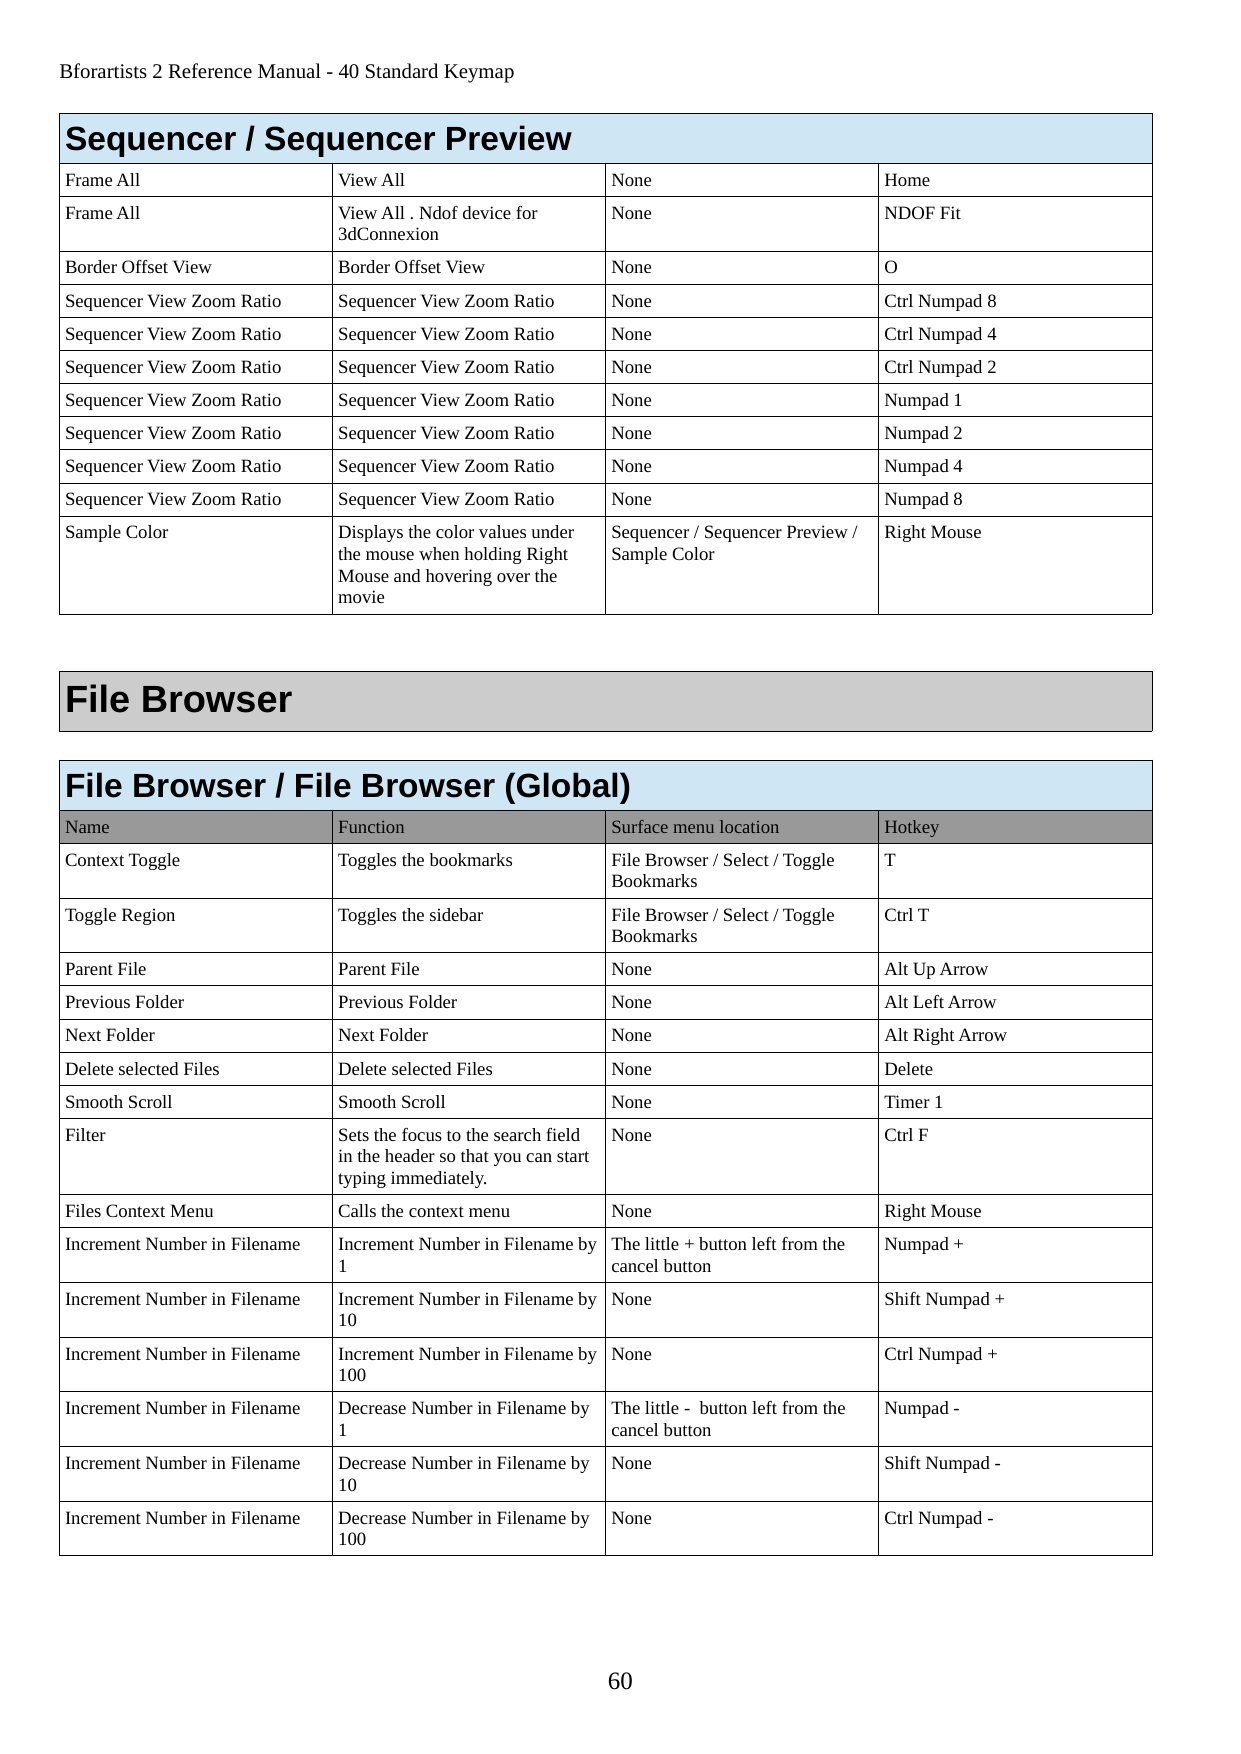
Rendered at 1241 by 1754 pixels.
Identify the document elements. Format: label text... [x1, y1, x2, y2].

table_cell Toggles the sidebar [333, 899, 605, 952]
table_cell View All [333, 164, 605, 196]
table_cell Right Mouse [879, 517, 1152, 613]
table_cell Frame All [60, 164, 332, 196]
table_cell O [879, 252, 1152, 284]
table_cell None [606, 1020, 878, 1052]
table_cell None [606, 164, 878, 196]
table_cell Numpad 1 [879, 384, 1152, 416]
table_cell Increment Number in Filename [60, 1283, 332, 1337]
table_cell Numpad 8 [879, 484, 1152, 516]
table_cell Parent File [333, 953, 605, 985]
table_cell Next Folder [60, 1020, 332, 1052]
table_cell T [879, 844, 1152, 898]
table_cell Sequencer View Zoom Ratio [333, 351, 605, 383]
table_header File Browser [60, 672, 1152, 731]
table_cell Shift Numpad + [879, 1283, 1152, 1337]
table_cell Sequencer View Zoom Ratio [333, 318, 605, 350]
table_cell Sets the focus to the search field in the header so that you can start typing immediately. [333, 1119, 605, 1194]
table_cell Ctrl Numpad - [879, 1502, 1152, 1555]
table_cell File Browser / Select / Toggle Bookmarks [606, 844, 878, 898]
table_cell Name [60, 811, 332, 843]
table_cell Calls the context menu [333, 1195, 605, 1227]
table_cell Timer 1 [879, 1086, 1152, 1118]
table_cell None [606, 351, 878, 383]
table_cell View All . Ndof device for 3dConnexion [333, 197, 605, 251]
table_cell Toggles the bookmarks [333, 844, 605, 898]
table_cell Ctrl Numpad + [879, 1338, 1152, 1391]
table_cell Parent File [60, 953, 332, 985]
table_cell Home [879, 164, 1152, 196]
table_cell Alt Right Arrow [879, 1020, 1152, 1052]
table_cell Delete selected Files [60, 1053, 332, 1085]
table_cell None [606, 417, 878, 449]
table_cell None [606, 285, 878, 317]
table_cell Filter [60, 1119, 332, 1194]
table_cell Sequencer View Zoom Ratio [60, 450, 332, 482]
table_cell Displays the color values under the mouse when holding Right Mouse and hovering over the movie [333, 517, 605, 613]
table_cell None [606, 1338, 878, 1391]
table_cell Alt Up Arrow [879, 953, 1152, 985]
table_cell Increment Number in Filename [60, 1228, 332, 1282]
table_cell Sequencer View Zoom Ratio [60, 351, 332, 383]
table_cell Sequencer View Zoom Ratio [60, 384, 332, 416]
table_cell Decrease Number in Filename by 1 [333, 1392, 605, 1446]
table_cell Smooth Scroll [333, 1086, 605, 1118]
table_cell Surface menu location [606, 811, 878, 843]
table_cell Numpad - [879, 1392, 1152, 1446]
table_cell Alt Left Arrow [879, 986, 1152, 1018]
table_cell None [606, 1447, 878, 1501]
table_cell Sample Color [60, 517, 332, 613]
table_cell None [606, 197, 878, 251]
table_cell Sequencer View Zoom Ratio [60, 318, 332, 350]
table_cell None [606, 484, 878, 516]
table_cell None [606, 1086, 878, 1118]
table_cell None [606, 1283, 878, 1337]
table_cell Sequencer / Sequencer Preview / Sample Color [606, 517, 878, 613]
table_cell Sequencer View Zoom Ratio [60, 417, 332, 449]
table_cell Function [333, 811, 605, 843]
table_cell Sequencer View Zoom Ratio [333, 384, 605, 416]
table_cell Toggle Region [60, 899, 332, 952]
table_cell Previous Folder [60, 986, 332, 1018]
table_cell The little - button left from the cancel button [606, 1392, 878, 1446]
table_cell None [606, 1053, 878, 1085]
table_cell Increment Number in Filename [60, 1392, 332, 1446]
table_cell Shift Numpad - [879, 1447, 1152, 1501]
table_cell None [606, 1195, 878, 1227]
table_cell None [606, 450, 878, 482]
table_cell File Browser / Select / Toggle Bookmarks [606, 899, 878, 952]
table_cell Border Offset View [333, 252, 605, 284]
table_cell Numpad 4 [879, 450, 1152, 482]
table_cell Smooth Scroll [60, 1086, 332, 1118]
table_cell Sequencer View Zoom Ratio [333, 484, 605, 516]
table_cell Sequencer View Zoom Ratio [60, 484, 332, 516]
table_cell None [606, 252, 878, 284]
table_cell None [606, 384, 878, 416]
table_cell Sequencer View Zoom Ratio [333, 417, 605, 449]
table_cell Increment Number in Filename [60, 1447, 332, 1501]
table_cell Sequencer View Zoom Ratio [60, 285, 332, 317]
table_cell Decrease Number in Filename by 10 [333, 1447, 605, 1501]
table_cell Right Mouse [879, 1195, 1152, 1227]
table_header Sequencer / Sequencer Preview [60, 114, 1152, 163]
table_cell Numpad + [879, 1228, 1152, 1282]
table_cell Increment Number in Filename by 1 [333, 1228, 605, 1282]
table_cell Next Folder [333, 1020, 605, 1052]
table_cell NDOF Fit [879, 197, 1152, 251]
table_cell Ctrl Numpad 2 [879, 351, 1152, 383]
table_cell None [606, 953, 878, 985]
table_cell Delete [879, 1053, 1152, 1085]
table_cell Numpad 2 [879, 417, 1152, 449]
table_cell None [606, 1119, 878, 1194]
table_cell Sequencer View Zoom Ratio [333, 450, 605, 482]
table_cell Border Offset View [60, 252, 332, 284]
table_cell None [606, 986, 878, 1018]
table_cell Files Context Menu [60, 1195, 332, 1227]
table_cell Increment Number in Filename by 10 [333, 1283, 605, 1337]
table_cell Sequencer View Zoom Ratio [333, 285, 605, 317]
table_cell Ctrl Numpad 4 [879, 318, 1152, 350]
table_cell Context Toggle [60, 844, 332, 898]
table_header File Browser / File Browser (Global) [60, 761, 1152, 810]
table_cell Previous Folder [333, 986, 605, 1018]
table_cell Frame All [60, 197, 332, 251]
table_cell Hotkey [879, 811, 1152, 843]
table_cell Increment Number in Filename [60, 1502, 332, 1555]
table_cell Decrease Number in Filename by 100 [333, 1502, 605, 1555]
table_cell Ctrl Numpad 8 [879, 285, 1152, 317]
table_cell The little + button left from the cancel button [606, 1228, 878, 1282]
table_cell None [606, 1502, 878, 1555]
table_cell Delete selected Files [333, 1053, 605, 1085]
table_cell Increment Number in Filename [60, 1338, 332, 1391]
table_cell None [606, 318, 878, 350]
table_cell Ctrl T [879, 899, 1152, 952]
table_cell Ctrl F [879, 1119, 1152, 1194]
table_cell Increment Number in Filename by 100 [333, 1338, 605, 1391]
